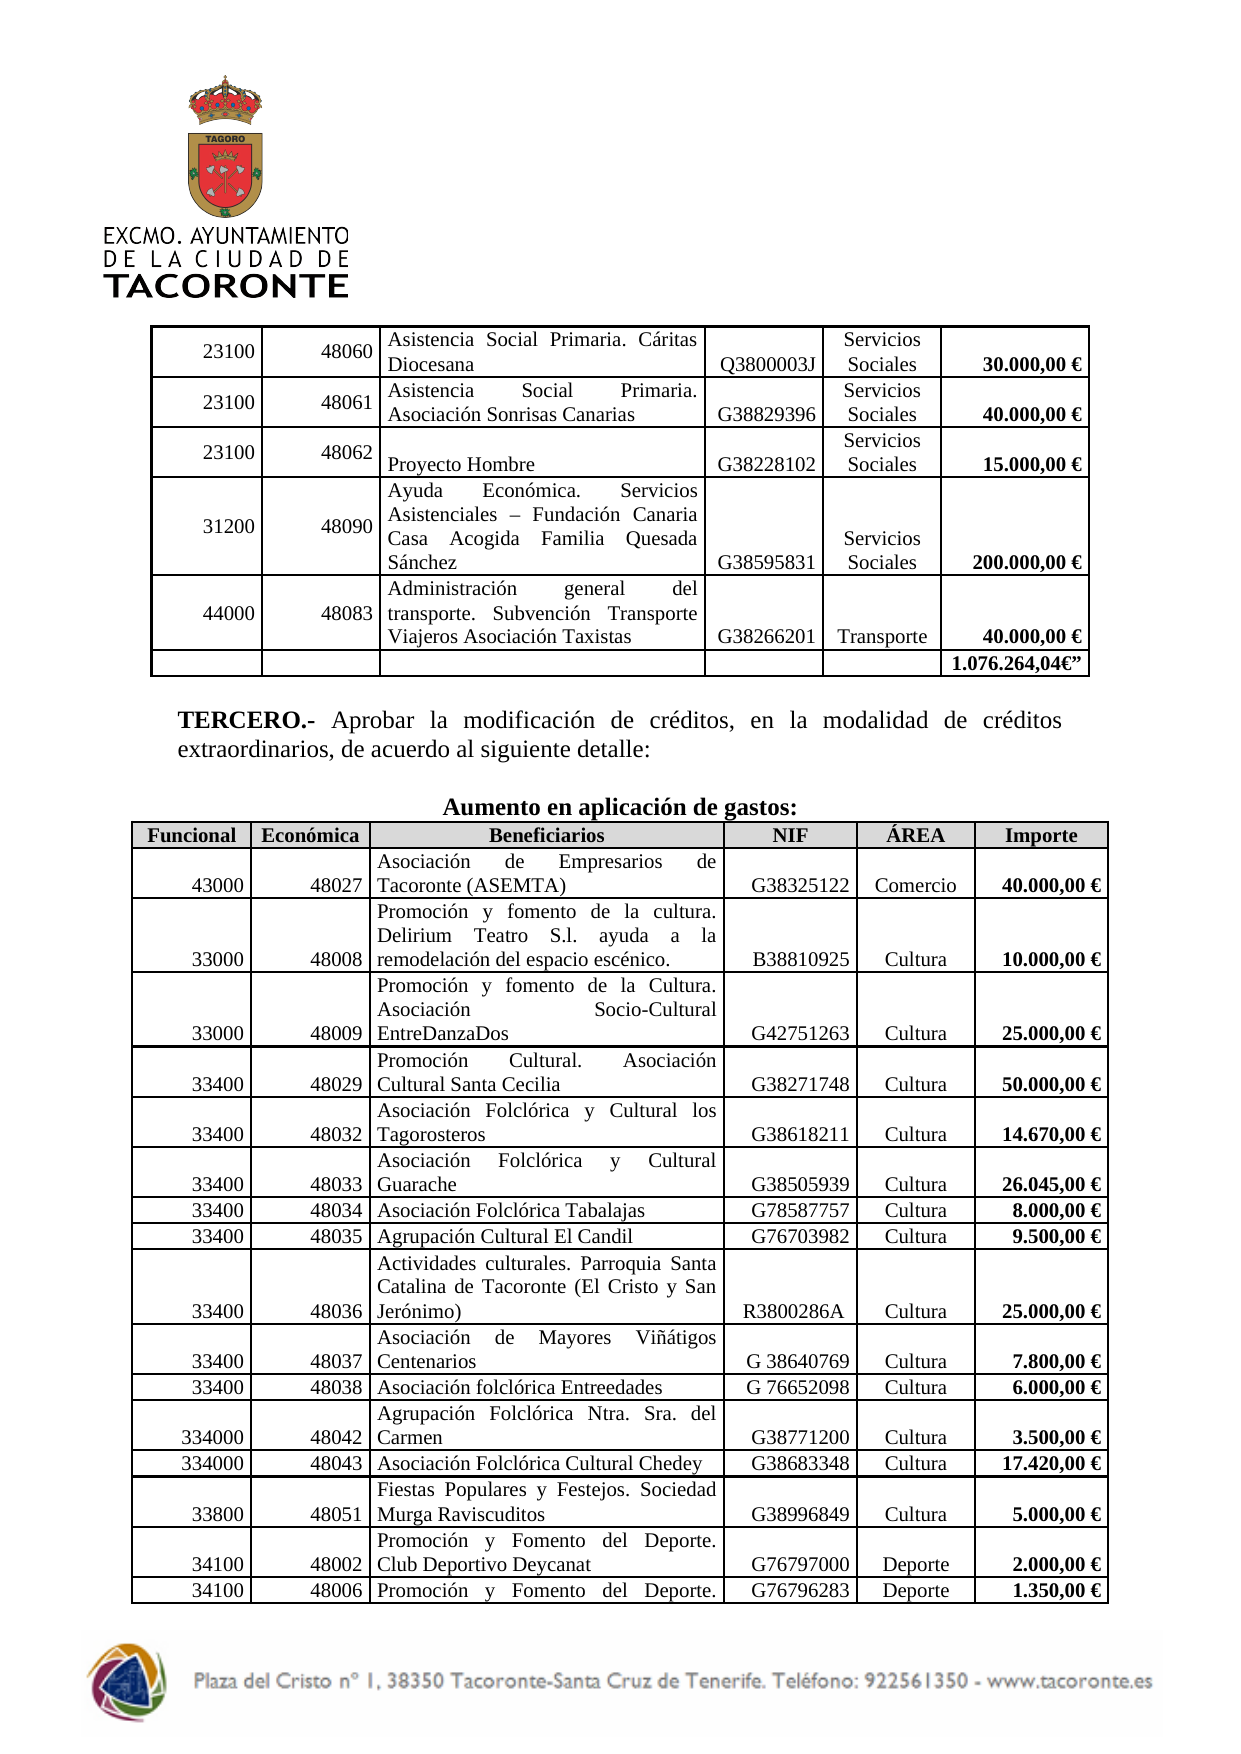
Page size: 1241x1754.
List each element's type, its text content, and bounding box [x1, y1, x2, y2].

table_cell 6.000,00 € [976, 1375, 1107, 1399]
table_cell 33000 [133, 899, 250, 971]
table_cell 334000 [133, 1451, 250, 1475]
table_cell B38810925 [725, 899, 856, 971]
table_cell Q3800003J [706, 328, 822, 376]
table_cell 15.000,00 € [942, 428, 1088, 476]
table_cell 30.000,00 € [942, 328, 1088, 376]
picture [80, 1630, 1163, 1737]
table_cell [381, 651, 704, 675]
table_cell 334000 [133, 1401, 250, 1449]
table_cell 23100 [153, 328, 261, 376]
table_cell Cultura [858, 1048, 974, 1096]
table_cell 48061 [263, 378, 379, 426]
table_cell 1.350,00 € [976, 1578, 1107, 1602]
table_cell 33400 [133, 1375, 250, 1399]
table_cell Cultura [858, 1224, 974, 1248]
table_cell 14.670,00 € [976, 1098, 1107, 1146]
table_cell Servicios Sociales [824, 378, 940, 426]
table_cell 3.500,00 € [976, 1401, 1107, 1449]
table_cell Transporte [824, 576, 940, 648]
table_cell 48035 [252, 1224, 369, 1248]
table_cell G76703982 [725, 1224, 856, 1248]
table_cell 48032 [252, 1098, 369, 1146]
table_cell Asociación Folclórica y Cultural los Tagorosteros [371, 1098, 723, 1146]
table_cell 7.800,00 € [976, 1325, 1107, 1373]
table_cell 48009 [252, 973, 369, 1045]
table_cell G 38640769 [725, 1325, 856, 1373]
table_cell Administración general del transporte. Subvención Transporte Viajeros Asociación Taxistas [381, 576, 704, 648]
table_cell 10.000,00 € [976, 899, 1107, 971]
table_cell 34100 [133, 1528, 250, 1576]
table_cell 48029 [252, 1048, 369, 1096]
table_cell 33400 [133, 1048, 250, 1096]
table_cell G38996849 [725, 1478, 856, 1526]
table_cell Cultura [858, 1478, 974, 1526]
table_cell Servicios Sociales [824, 328, 940, 376]
table_cell Agrupación Cultural El Candil [371, 1224, 723, 1248]
table_cell 25.000,00 € [976, 1250, 1107, 1323]
table_cell 48060 [263, 328, 379, 376]
picture [103, 75, 348, 298]
table_cell 9.500,00 € [976, 1224, 1107, 1248]
table_cell Agrupación Folclórica Ntra. Sra. del Carmen [371, 1401, 723, 1449]
table_cell 48043 [252, 1451, 369, 1475]
table_cell Asociación de Empresarios de Tacoronte (ASEMTA) [371, 849, 723, 897]
table_cell Cultura [858, 1451, 974, 1475]
table_cell Asociación Folclórica Cultural Chedey [371, 1451, 723, 1475]
table_cell R3800286A [725, 1250, 856, 1323]
table_cell G42751263 [725, 973, 856, 1045]
table_cell Promoción y fomento de la cultura. Delirium Teatro S.l. ayuda a la remodelación del espacio escénico. [371, 899, 723, 971]
table_cell 48038 [252, 1375, 369, 1399]
table_cell Ayuda Económica. Servicios Asistenciales – Fundación Canaria Casa Acogida Familia Quesada Sánchez [381, 478, 704, 574]
table_cell 33400 [133, 1198, 250, 1222]
table_cell 33400 [133, 1325, 250, 1373]
table_cell G 76652098 [725, 1375, 856, 1399]
table_header ÁREA [858, 823, 974, 847]
table_cell Promoción y fomento de la Cultura. Asociación Socio-Cultural EntreDanzaDos [371, 973, 723, 1045]
table_cell Asociación Folclórica y Cultural Guarache [371, 1148, 723, 1196]
table_cell G38771200 [725, 1401, 856, 1449]
table_cell 48037 [252, 1325, 369, 1373]
table_cell 2.000,00 € [976, 1528, 1107, 1576]
table_cell G38595831 [706, 478, 822, 574]
table_cell Cultura [858, 1401, 974, 1449]
table_header Importe [976, 823, 1107, 847]
table_cell 48042 [252, 1401, 369, 1449]
table_cell Asociación folclórica Entreedades [371, 1375, 723, 1399]
table_cell G38266201 [706, 576, 822, 648]
table_cell 40.000,00 € [942, 378, 1088, 426]
table_cell Promoción Cultural. Asociación Cultural Santa Cecilia [371, 1048, 723, 1096]
table_cell 48034 [252, 1198, 369, 1222]
table_header NIF [725, 823, 856, 847]
table_cell G38618211 [725, 1098, 856, 1146]
table_cell Asistencia Social Primaria. Asociación Sonrisas Canarias [381, 378, 704, 426]
table_cell 48008 [252, 899, 369, 971]
table_cell Promoción y Fomento del Deporte. Club Deportivo Deycanat [371, 1528, 723, 1576]
table_cell Cultura [858, 1250, 974, 1323]
table_cell 44000 [153, 576, 261, 648]
table_cell 1.076.264,04€” [942, 651, 1088, 675]
table_cell Asistencia Social Primaria. Cáritas Diocesana [381, 328, 704, 376]
table_cell Actividades culturales. Parroquia Santa Catalina de Tacoronte (El Cristo y San Jerónimo) [371, 1250, 723, 1323]
table_cell 23100 [153, 378, 261, 426]
table_cell 48062 [263, 428, 379, 476]
table_cell 31200 [153, 478, 261, 574]
table_cell 48002 [252, 1528, 369, 1576]
table_cell Cultura [858, 899, 974, 971]
table_cell G76797000 [725, 1528, 856, 1576]
table_header Funcional [133, 823, 250, 847]
table_cell 33400 [133, 1098, 250, 1146]
table_cell G78587757 [725, 1198, 856, 1222]
table_cell G38829396 [706, 378, 822, 426]
table_header Beneficiarios [371, 823, 723, 847]
table_cell 40.000,00 € [942, 576, 1088, 648]
table_cell 33800 [133, 1478, 250, 1526]
table_cell G38683348 [725, 1451, 856, 1475]
table_cell [824, 651, 940, 675]
text TERCERO.- Aprobar la modificación de créditos, en la modalidad de créditos extraordinarios, de acuerdo al siguiente detalle: [177, 706, 1063, 763]
table_cell 40.000,00 € [976, 849, 1107, 897]
table_cell Asociación Folclórica Tabalajas [371, 1198, 723, 1222]
table_cell 48006 [252, 1578, 369, 1602]
table_cell Promoción y Fomento del Deporte. [371, 1578, 723, 1602]
table_cell 23100 [153, 428, 261, 476]
table_cell 33400 [133, 1224, 250, 1248]
table_cell G38228102 [706, 428, 822, 476]
table_cell 48033 [252, 1148, 369, 1196]
table_cell Cultura [858, 1375, 974, 1399]
table_cell G76796283 [725, 1578, 856, 1602]
table_cell 48027 [252, 849, 369, 897]
table_cell G38271748 [725, 1048, 856, 1096]
table_cell 48051 [252, 1478, 369, 1526]
table_cell Servicios Sociales [824, 478, 940, 574]
table_cell Asociación de Mayores Viñátigos Centenarios [371, 1325, 723, 1373]
table_cell 8.000,00 € [976, 1198, 1107, 1222]
table_cell 34100 [133, 1578, 250, 1602]
table_cell 5.000,00 € [976, 1478, 1107, 1526]
table_cell 48083 [263, 576, 379, 648]
table_cell G38505939 [725, 1148, 856, 1196]
table_cell 33400 [133, 1250, 250, 1323]
table_cell 200.000,00 € [942, 478, 1088, 574]
table_cell Fiestas Populares y Festejos. Sociedad Murga Raviscuditos [371, 1478, 723, 1526]
table_cell 33000 [133, 973, 250, 1045]
table_cell [153, 651, 261, 675]
table_cell [263, 651, 379, 675]
table_cell Deporte [858, 1578, 974, 1602]
table_cell 43000 [133, 849, 250, 897]
table_cell Proyecto Hombre [381, 428, 704, 476]
table_cell Cultura [858, 1325, 974, 1373]
table_cell Cultura [858, 1098, 974, 1146]
text Aumento en aplicación de gastos: [177, 792, 1063, 821]
table_cell Servicios Sociales [824, 428, 940, 476]
table_header Económica [252, 823, 369, 847]
table_cell G38325122 [725, 849, 856, 897]
table_cell 48036 [252, 1250, 369, 1323]
table_cell Deporte [858, 1528, 974, 1576]
table_cell Cultura [858, 973, 974, 1045]
table_cell 25.000,00 € [976, 973, 1107, 1045]
table_cell 48090 [263, 478, 379, 574]
table_cell 17.420,00 € [976, 1451, 1107, 1475]
table_cell Comercio [858, 849, 974, 897]
table_cell 26.045,00 € [976, 1148, 1107, 1196]
table_cell 50.000,00 € [976, 1048, 1107, 1096]
table_cell [706, 651, 822, 675]
table_cell Cultura [858, 1148, 974, 1196]
table_cell Cultura [858, 1198, 974, 1222]
table_cell 33400 [133, 1148, 250, 1196]
